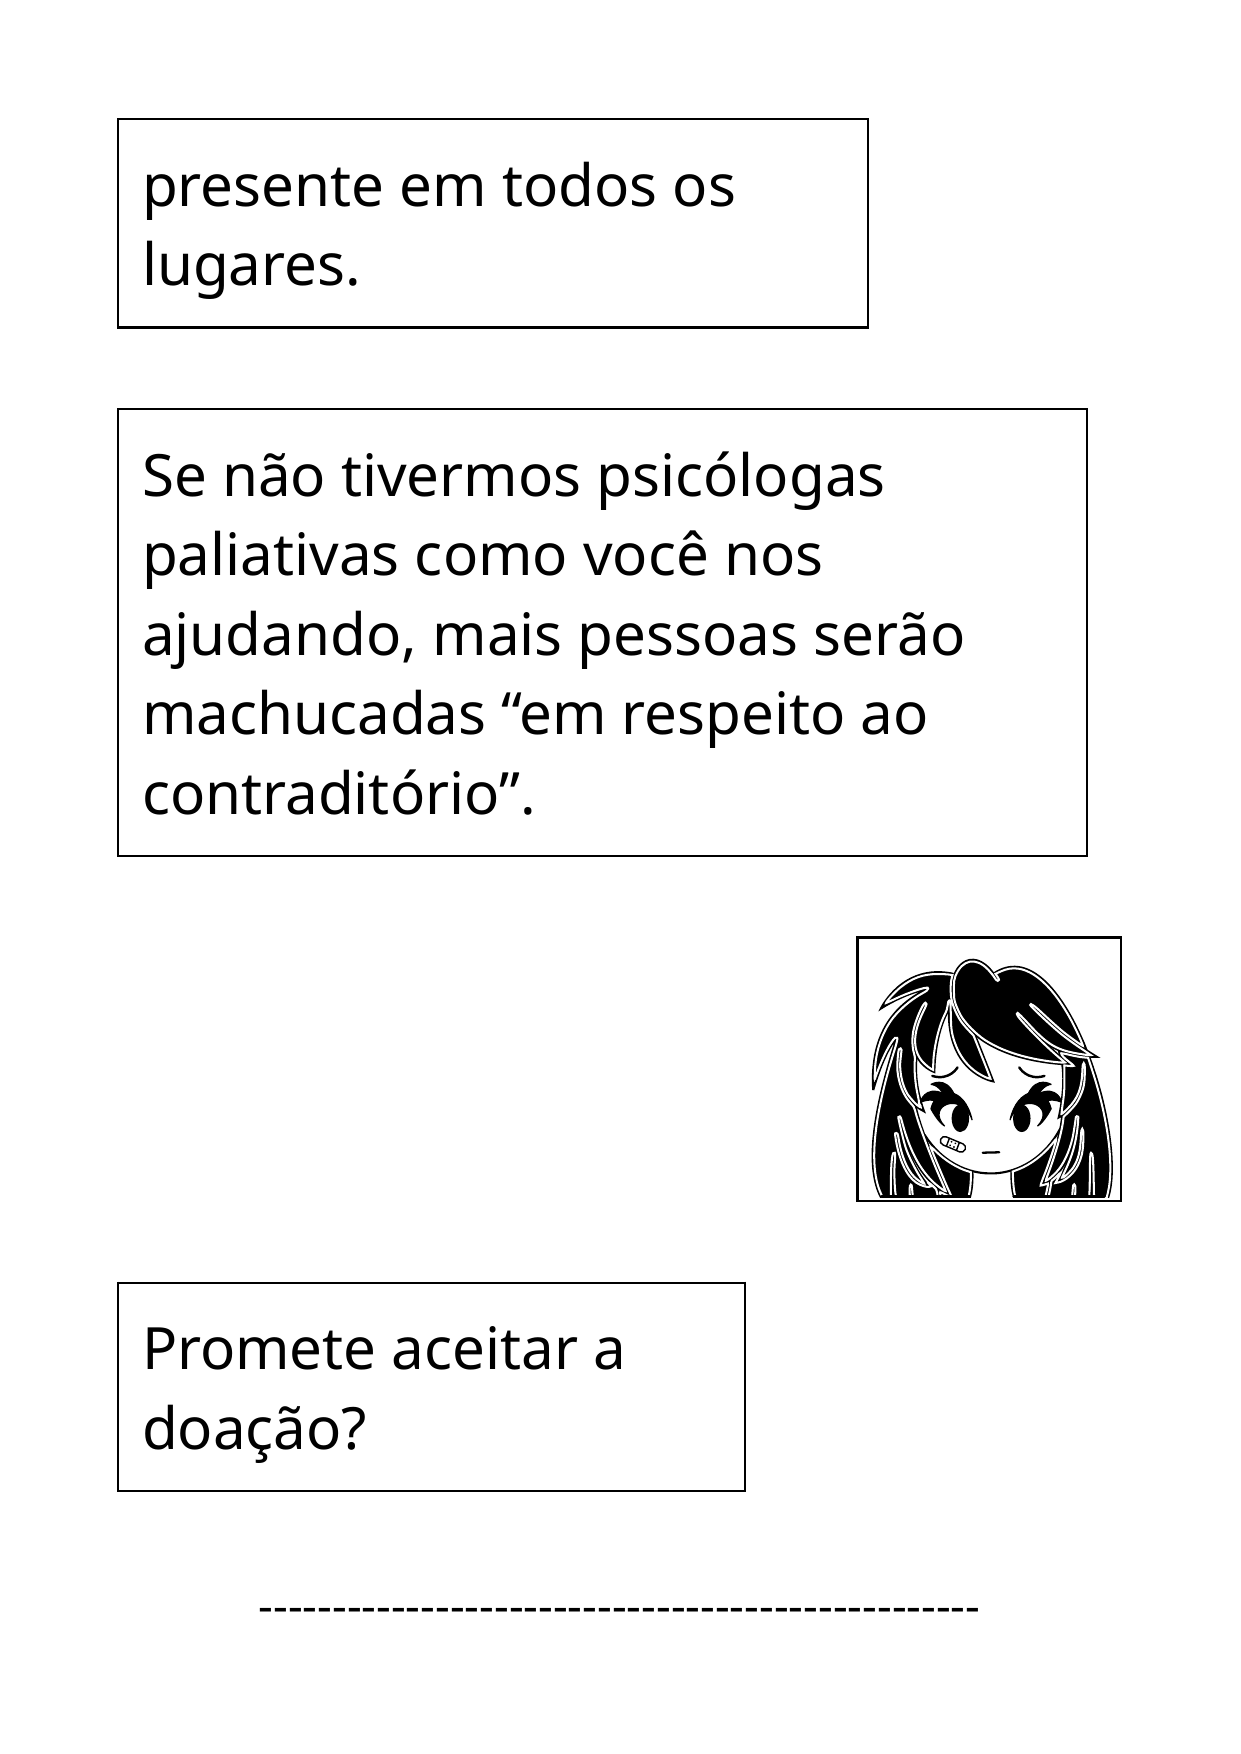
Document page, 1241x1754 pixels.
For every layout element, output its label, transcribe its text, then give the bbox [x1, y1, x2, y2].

table_header presente em todos os lugares. [119, 120, 867, 326]
table_header Se não tivermos psicólogas paliativas como você nos ajudando, mais pessoas serão machucadas “em respeito ao contraditório”. [119, 410, 1086, 855]
table_header Promete aceitar a doação? [119, 1284, 744, 1490]
